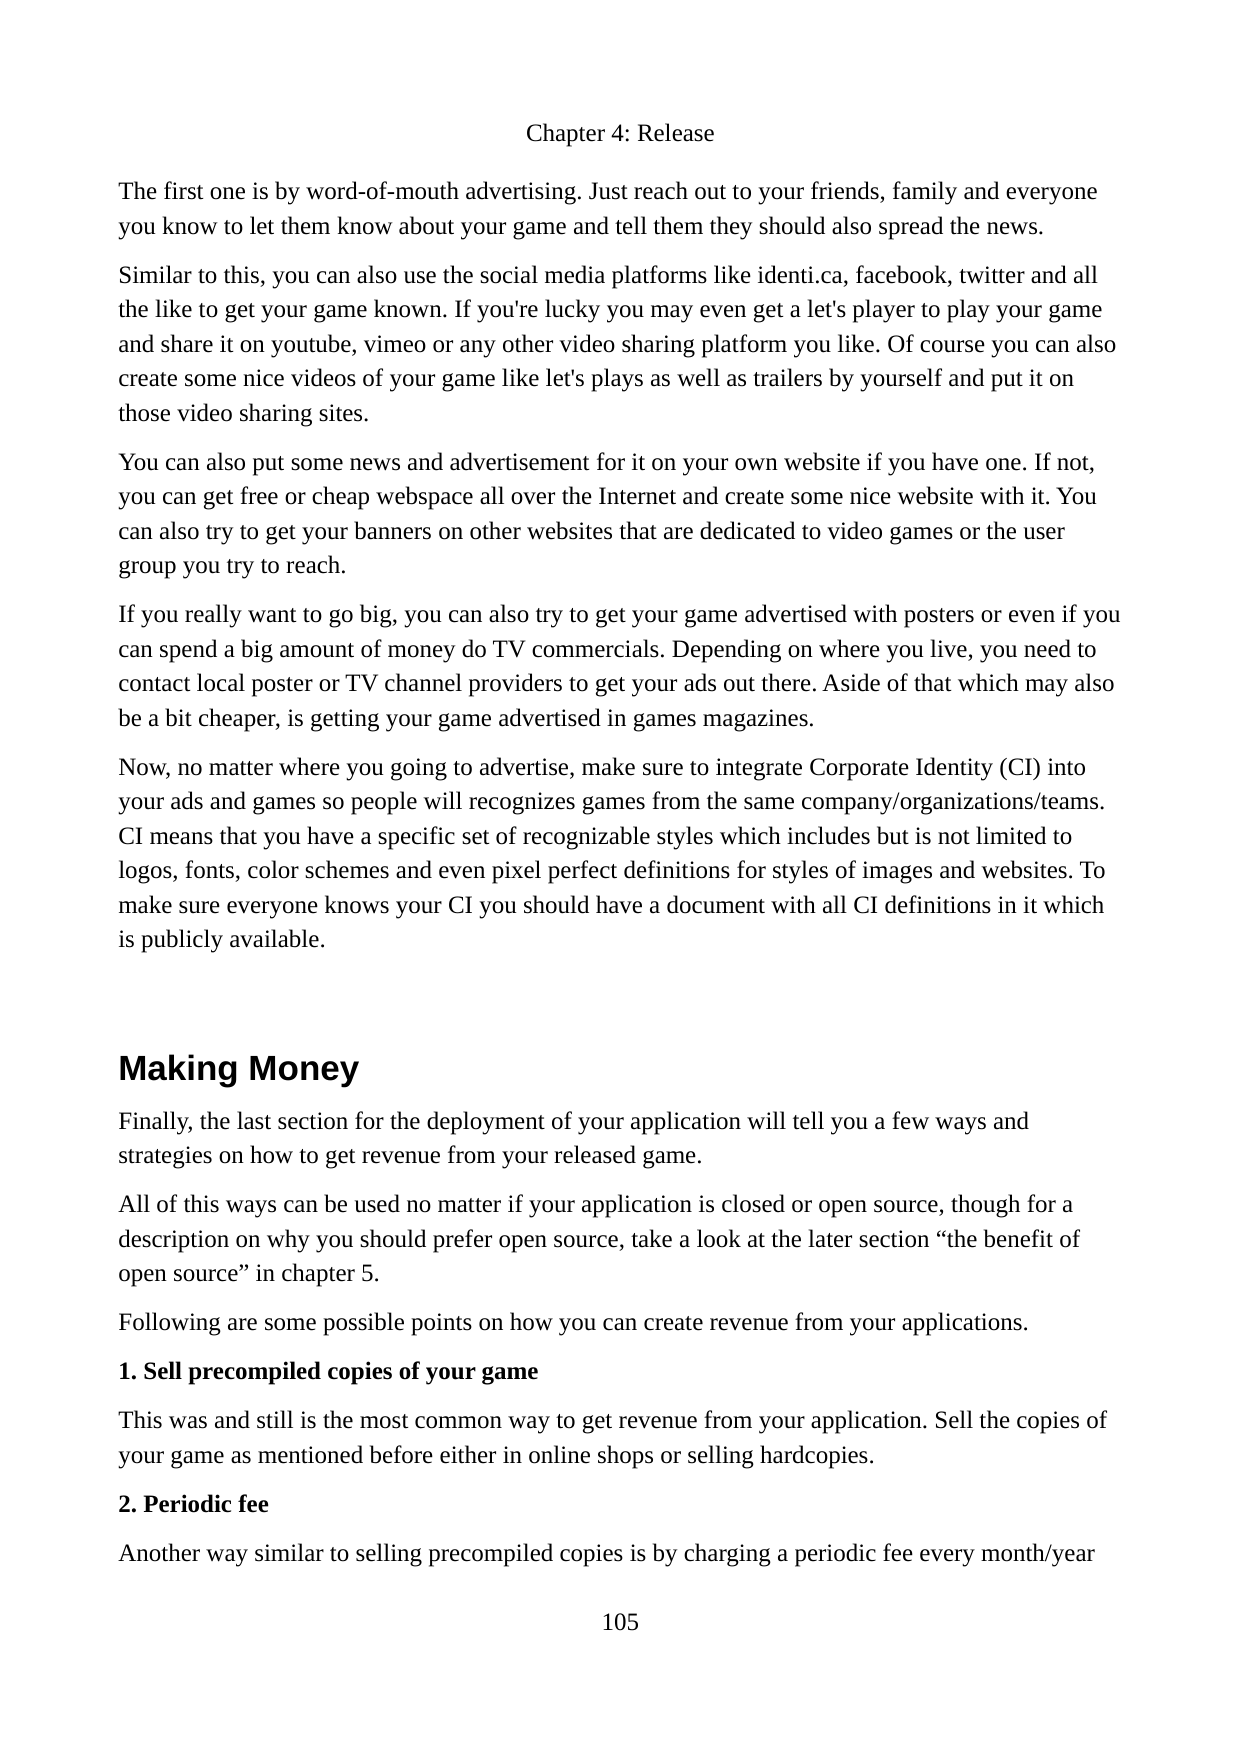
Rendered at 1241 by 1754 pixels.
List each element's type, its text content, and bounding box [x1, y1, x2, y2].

text You can also put some news and advertisement for it on your own website if you have one. If not, you can get free or cheap webspace all over the Internet and create some nice website with it. You can also try to get your banners on other websites that are dedicated to video games or the user group you try to reach. [118, 447, 1122, 579]
text All of this ways can be used no matter if your application is closed or open source, though for a description on why you should prefer open source, take a look at the later section “the benefit of open source” in chapter 5. [118, 1189, 1122, 1287]
text This was and still is the most common way to get revenue from your application. Sell the copies of your game as mentioned before either in online shops or selling hardcopies. [118, 1405, 1122, 1469]
text The first one is by word-of-mouth advertising. Just reach out to your friends, family and everyone you know to let them know about your game and tell them they should also spread the news. [118, 176, 1122, 239]
text Similar to this, you can also use the social media platforms like identi.ca, facebook, twitter and all the like to get your game known. If you're lucky you may even get a let's player to play your game and share it on youtube, vimeo or any other video sharing platform you like. Of course you can also create some nice videos of your game like let's plays as well as trailers by yourself and put it on those video sharing sites. [118, 260, 1122, 427]
text If you really want to go big, you can also try to get your game advertised with posters or even if you can spend a big amount of money do TV commercials. Depending on where you live, you need to contact local poster or TV channel providers to get your ads out there. Aside of that which may also be a bit cheaper, is getting your game advertised in games magazines. [118, 599, 1122, 732]
text Following are some possible points on how you can create revenue from your applications. [118, 1307, 1122, 1336]
text 2. Periodic fee [118, 1489, 1122, 1518]
text Another way similar to selling precompiled copies is by charging a periodic fee every month/year [118, 1538, 1122, 1567]
text 1. Sell precompiled copies of your game [118, 1356, 1122, 1385]
subtitle Making Money [118, 1047, 1122, 1087]
text Finally, the last section for the deployment of your application will tell you a few ways and strategies on how to get revenue from your released game. [118, 1106, 1122, 1169]
text Now, no matter where you going to advertise, make sure to integrate Corporate Identity (CI) into your ads and games so people will recognizes games from the same company/organizations/teams. CI means that you have a specific set of recognizable styles which includes but is not limited to logos, fonts, color schemes and even pixel perfect definitions for styles of images and websites. To make sure everyone knows your CI you should have a document with all CI definitions in it which is publicly available. [118, 752, 1122, 953]
